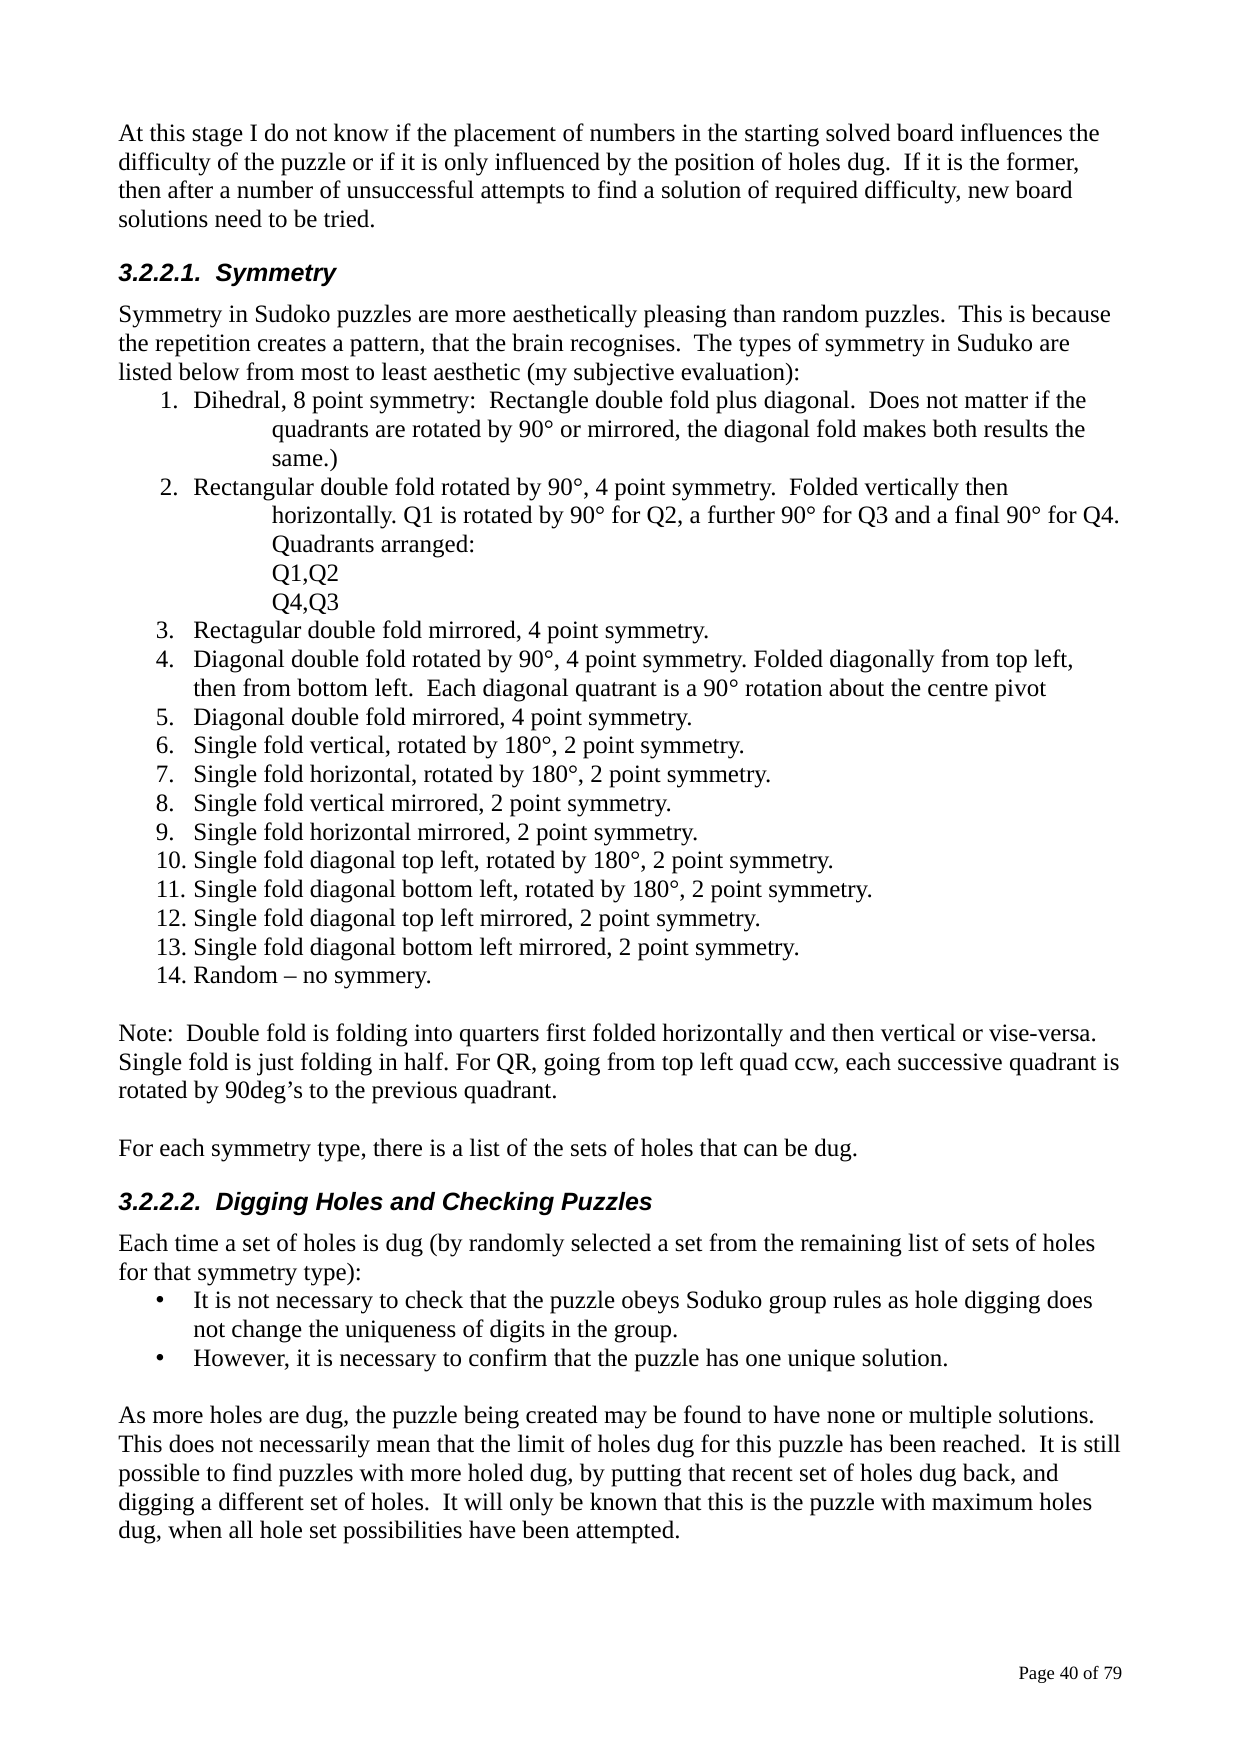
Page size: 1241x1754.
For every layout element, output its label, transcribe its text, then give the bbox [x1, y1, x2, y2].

list It is not necessary to check that the puzzle obeys Soduko group rules as hole digging does not change the uniqueness of digits in the group. [156, 1286, 1122, 1343]
text At this stage I do not know if the placement of numbers in the starting solved board influences the difficulty of the puzzle or if it is only influenced by the position of holes dug. If it is the former, then after a number of unsuccessful attempts to find a solution of required difficulty, new board solutions need to be tried. [118, 118, 1122, 233]
text Each time a set of holes is dug (by randomly selected a set from the remaining list of sets of holes for that symmetry type): [118, 1228, 1122, 1286]
list Single fold horizontal mirrored, 2 point symmetry. [156, 817, 1122, 846]
text Symmetry in Sudoko puzzles are more aesthetically pleasing than random puzzles. This is because the repetition creates a pattern, that the brain recognises. The types of symmetry in Suduko are listed below from most to least aesthetic (my subjective evaluation): [118, 299, 1122, 386]
subtitle Digging Holes and Checking Puzzles [118, 1187, 1122, 1216]
text For each symmetry type, there is a list of the sets of holes that can be dug. [118, 1133, 1122, 1162]
list Dihedral, 8 point symmetry: Rectangle double fold plus diagonal. Does not matter if the quadrants are rotated by 90° or mirrored, the diagonal fold makes both results the same.) [159, 386, 1122, 472]
list Random – no symmery. [156, 961, 1122, 989]
list Single fold diagonal top left mirrored, 2 point symmetry. [156, 903, 1122, 932]
list Diagonal double fold mirrored, 4 point symmetry. [156, 702, 1122, 731]
list However, it is necessary to confirm that the puzzle has one unique solution. [156, 1343, 1122, 1372]
list Single fold diagonal top left, rotated by 180°, 2 point symmetry. [156, 846, 1122, 874]
text As more holes are dug, the puzzle being created may be found to have none or multiple solutions. This does not necessarily mean that the limit of holes dug for this puzzle has been reached. It is still possible to find puzzles with more holed dug, by putting that recent set of holes dug back, and digging a different set of holes. It will only be known that this is the puzzle with maximum holes dug, when all hole set possibilities have been attempted. [118, 1401, 1122, 1544]
text Note: Double fold is folding into quarters first folded horizontally and then vertical or vise-versa. Single fold is just folding in half. For QR, going from top left quad ccw, each successive quadrant is rotated by 90deg’s to the previous quadrant. [118, 1018, 1122, 1104]
list Single fold vertical mirrored, 2 point symmetry. [156, 788, 1122, 817]
list Rectagular double fold mirrored, 4 point symmetry. [156, 616, 1122, 644]
list Single fold diagonal bottom left mirrored, 2 point symmetry. [156, 932, 1122, 961]
list Single fold diagonal bottom left, rotated by 180°, 2 point symmetry. [156, 874, 1122, 903]
list Single fold horizontal, rotated by 180°, 2 point symmetry. [156, 759, 1122, 788]
list Diagonal double fold rotated by 90°, 4 point symmetry. Folded diagonally from top left, then from bottom left. Each diagonal quatrant is a 90° rotation about the centre pivot [156, 644, 1122, 702]
subtitle Symmetry [118, 258, 1122, 287]
list Single fold vertical, rotated by 180°, 2 point symmetry. [156, 731, 1122, 759]
list Rectangular double fold rotated by 90°, 4 point symmetry. Folded vertically then horizontally. Q1 is rotated by 90° for Q2, a further 90° for Q3 and a final 90° for Q4. Quadrants arranged: Q1,Q2 Q4,Q3 [159, 472, 1122, 616]
